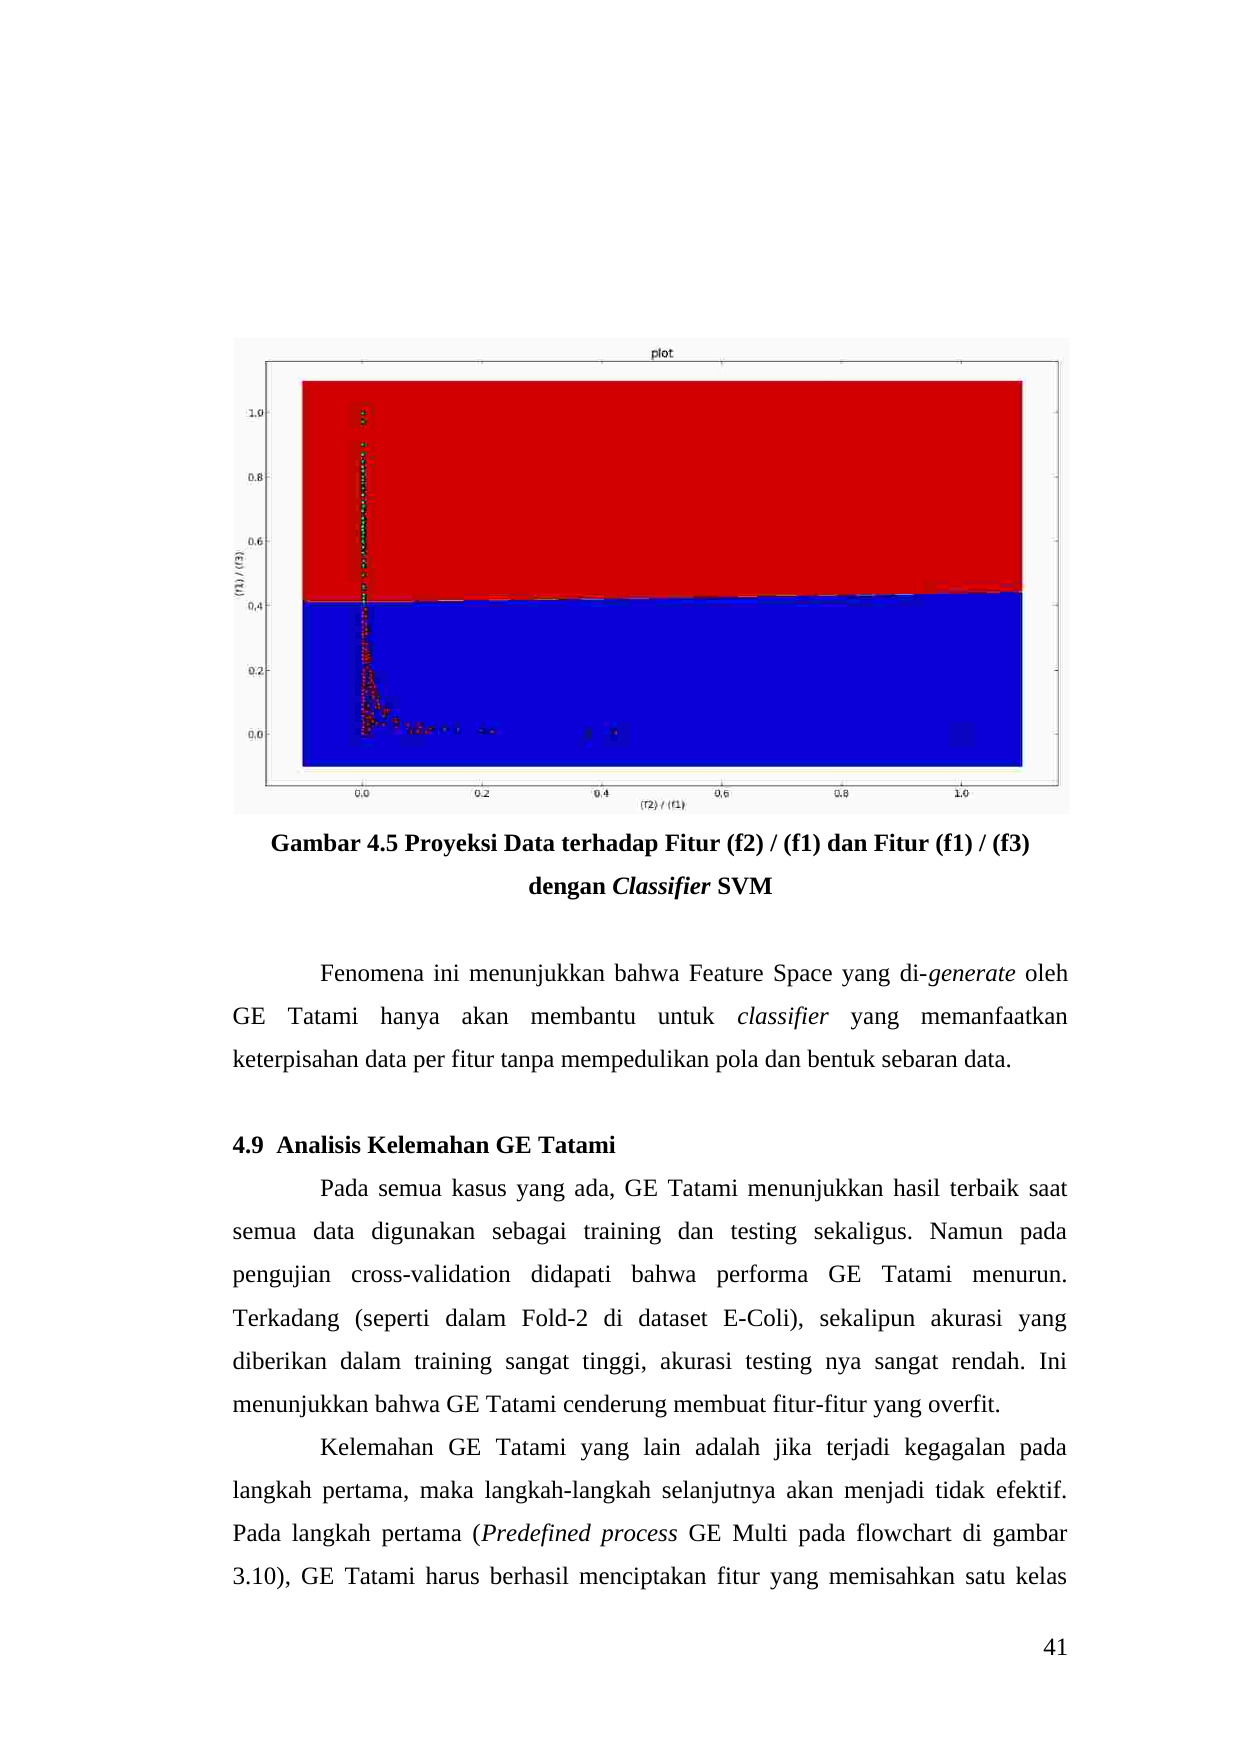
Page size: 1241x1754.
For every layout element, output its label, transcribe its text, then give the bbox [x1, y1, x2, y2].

picture [233, 338, 1070, 814]
text Kelemahan GE Tatami yang lain adalah jika terjadi kegagalan pada langkah pertama, maka langkah-langkah selanjutnya akan menjadi tidak efektif. Pada langkah pertama (Predefined process GE Multi pada flowchart di gambar 3.10), GE Tatami harus berhasil menciptakan fitur yang memisahkan satu kelas [232, 1432, 1068, 1590]
text Fenomena ini menunjukkan bahwa Feature Space yang di-generate oleh GE Tatami hanya akan membantu untuk classifier yang memanfaatkan keterpisahan data per fitur tanpa mempedulikan pola dan bentuk sebaran data. [232, 958, 1068, 1073]
text Pada semua kasus yang ada, GE Tatami menunjukkan hasil terbaik saat semua data digunakan sebagai training dan testing sekaligus. Namun pada pengujian cross-validation didapati bahwa performa GE Tatami menurun. Terkadang (seperti dalam Fold-2 di dataset E-Coli), sekalipun akurasi yang diberikan dalam training sangat tinggi, akurasi testing nya sangat rendah. Ini menunjukkan bahwa GE Tatami cenderung membuat fitur-fitur yang overfit. [232, 1173, 1068, 1418]
subtitle Analisis Kelemahan GE Tatami [232, 1130, 1068, 1159]
text Gambar 4.5 Proyeksi Data terhadap Fitur (f2) / (f1) dan Fitur (f1) / (f3) dengan Classifier SVM [232, 814, 1068, 900]
